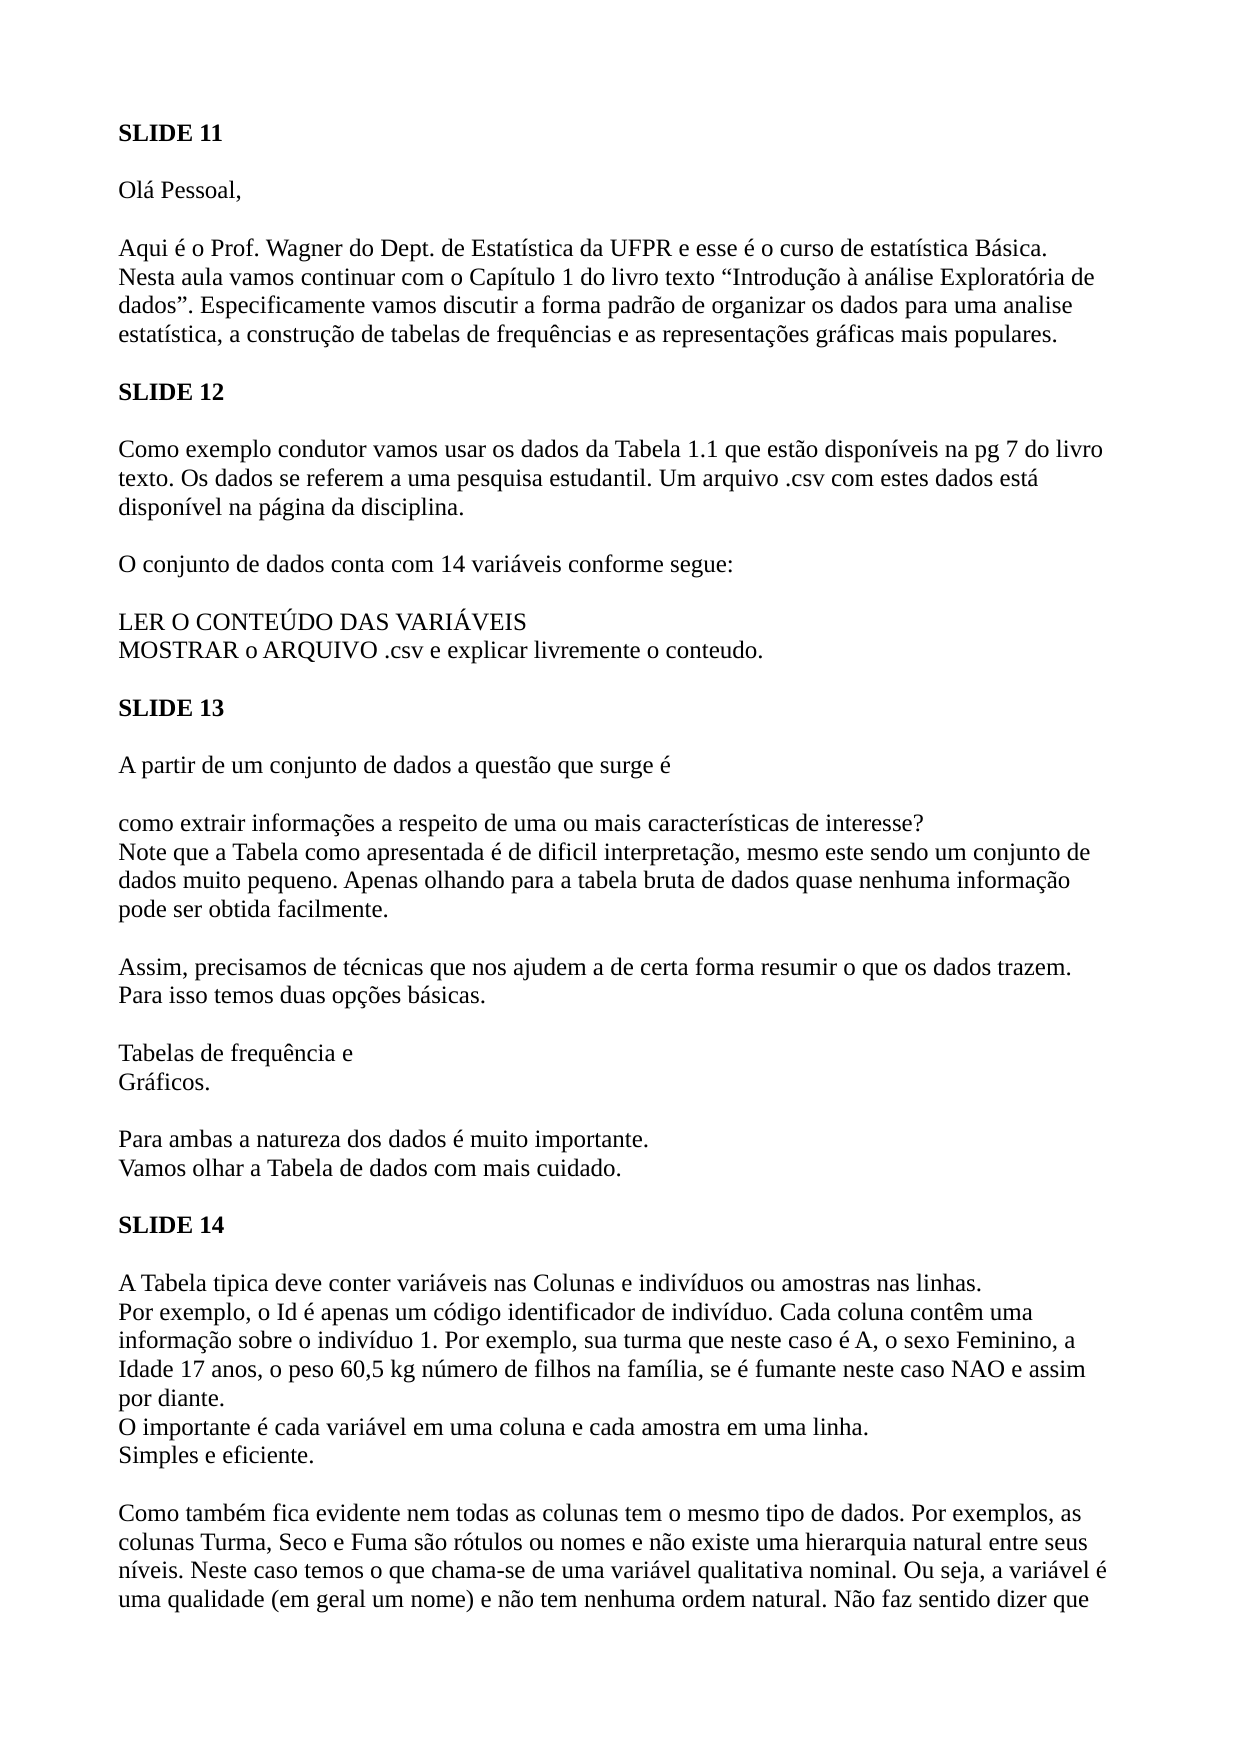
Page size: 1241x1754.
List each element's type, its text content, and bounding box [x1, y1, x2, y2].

text O importante é cada variável em uma coluna e cada amostra em uma linha. [118, 1412, 1122, 1441]
text Vamos olhar a Tabela de dados com mais cuidado. [118, 1153, 1122, 1182]
text Como também fica evidente nem todas as colunas tem o mesmo tipo de dados. Por exemplos, as colunas Turma, Seco e Fuma são rótulos ou nomes e não existe uma hierarquia natural entre seus níveis. Neste caso temos o que chama-se de uma variável qualitativa nominal. Ou seja, a variável é uma qualidade (em geral um nome) e não tem nenhuma ordem natural. Não faz sentido dizer que [118, 1498, 1122, 1613]
text A partir de um conjunto de dados a questão que surge é [118, 751, 1122, 779]
text Por exemplo, o Id é apenas um código identificador de indivíduo. Cada coluna contêm uma informação sobre o indivíduo 1. Por exemplo, sua turma que neste caso é A, o sexo Feminino, a Idade 17 anos, o peso 60,5 kg número de filhos na família, se é fumante neste caso NAO e assim por diante. [118, 1297, 1122, 1412]
text Assim, precisamos de técnicas que nos ajudem a de certa forma resumir o que os dados trazem. Para isso temos duas opções básicas. [118, 952, 1122, 1009]
text Aqui é o Prof. Wagner do Dept. de Estatística da UFPR e esse é o curso de estatística Básica. [118, 233, 1122, 262]
text Nesta aula vamos continuar com o Capítulo 1 do livro texto “Introdução à análise Exploratória de dados”. Especificamente vamos discutir a forma padrão de organizar os dados para uma analise estatística, a construção de tabelas de frequências e as representações gráficas mais populares. [118, 262, 1122, 348]
text Tabelas de frequência e [118, 1038, 1122, 1067]
text LER O CONTEÚDO DAS VARIÁVEIS [118, 607, 1122, 636]
text SLIDE 13 [118, 693, 1122, 722]
text SLIDE 12 [118, 377, 1122, 406]
text Para ambas a natureza dos dados é muito importante. [118, 1124, 1122, 1153]
text Olá Pessoal, [118, 176, 1122, 204]
text Como exemplo condutor vamos usar os dados da Tabela 1.1 que estão disponíveis na pg 7 do livro texto. Os dados se referem a uma pesquisa estudantil. Um arquivo .csv com estes dados está disponível na página da disciplina. [118, 434, 1122, 521]
text Simples e eficiente. [118, 1441, 1122, 1469]
text como extrair informações a respeito de uma ou mais características de interesse? [118, 808, 1122, 837]
text MOSTRAR o ARQUIVO .csv e explicar livremente o conteudo. [118, 636, 1122, 664]
text SLIDE 11 [118, 118, 1122, 147]
text Note que a Tabela como apresentada é de dificil interpretação, mesmo este sendo um conjunto de dados muito pequeno. Apenas olhando para a tabela bruta de dados quase nenhuma informação pode ser obtida facilmente. [118, 837, 1122, 923]
text Gráficos. [118, 1067, 1122, 1096]
text O conjunto de dados conta com 14 variáveis conforme segue: [118, 549, 1122, 578]
text A Tabela tipica deve conter variáveis nas Colunas e indivíduos ou amostras nas linhas. [118, 1268, 1122, 1297]
text SLIDE 14 [118, 1211, 1122, 1239]
